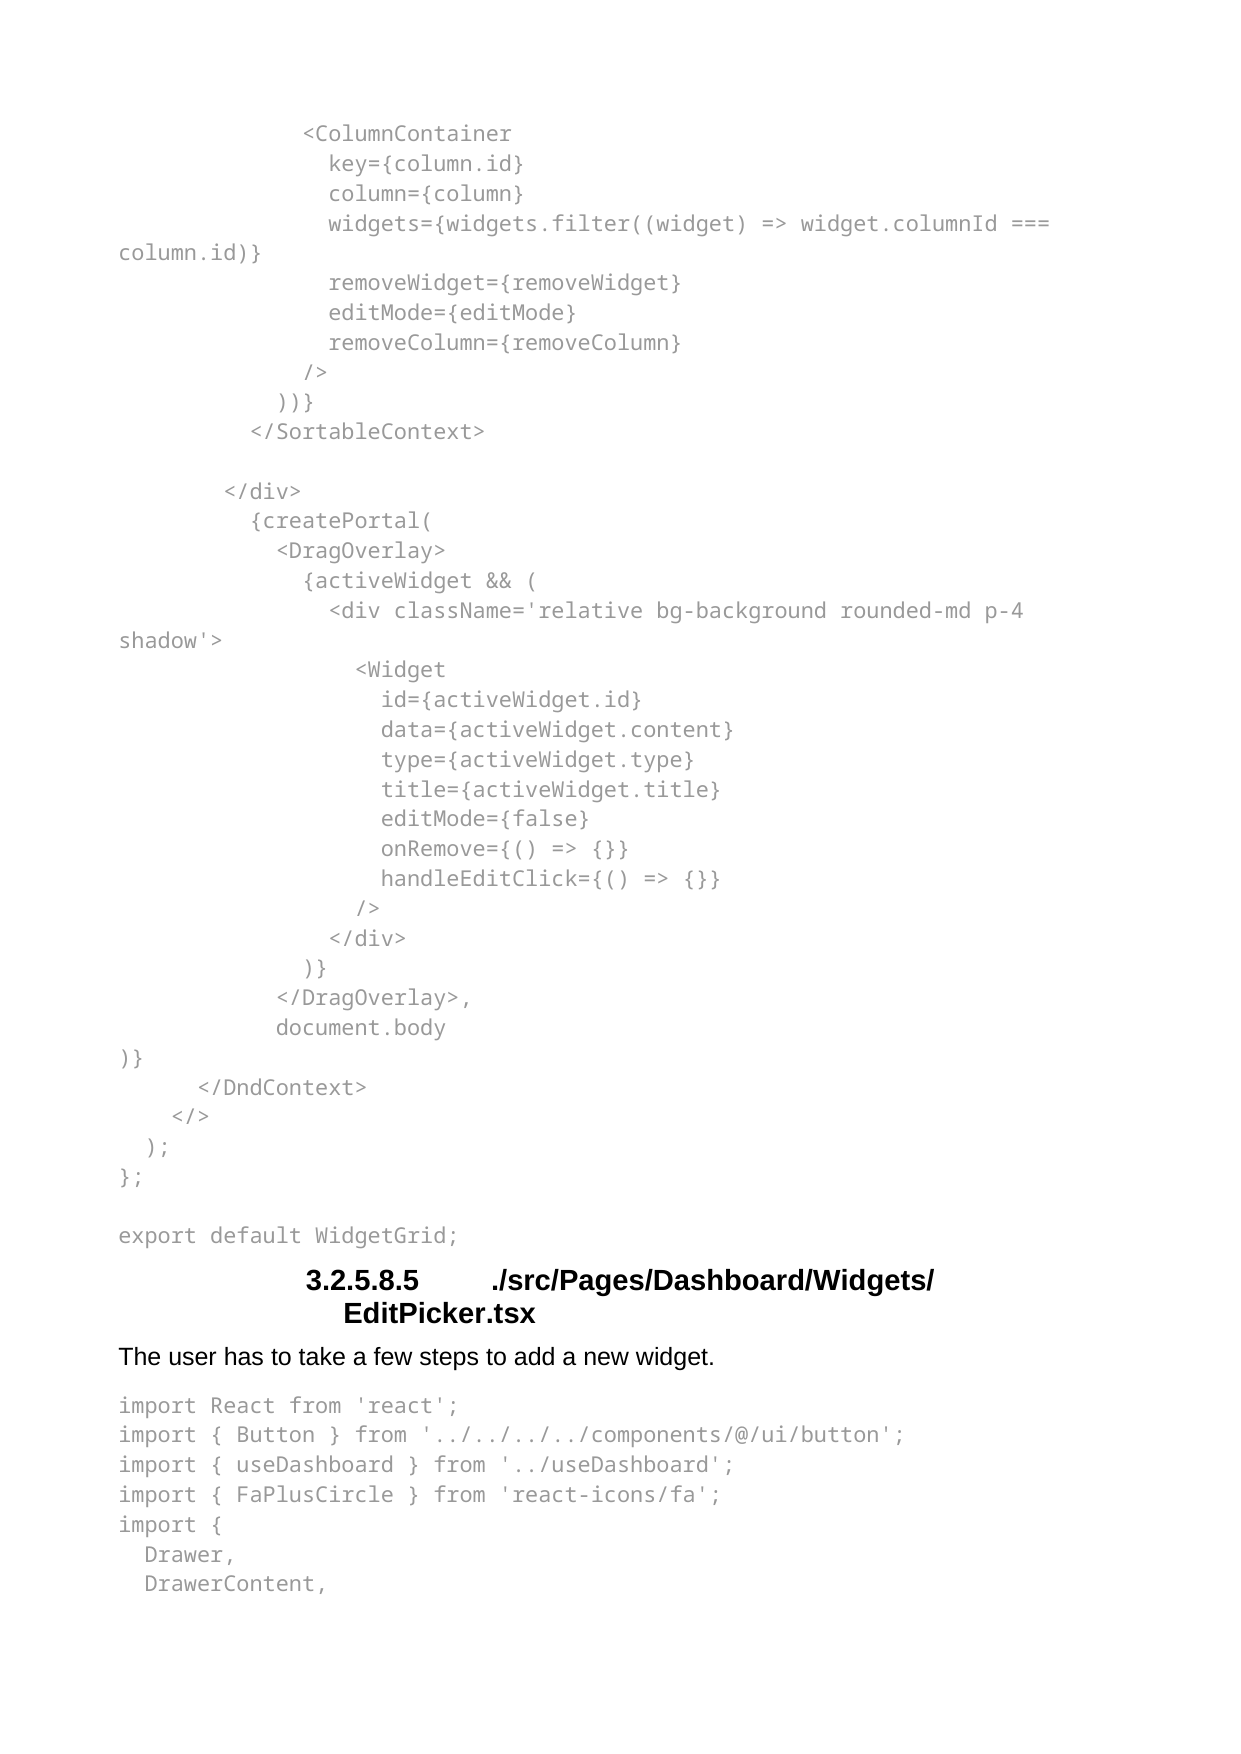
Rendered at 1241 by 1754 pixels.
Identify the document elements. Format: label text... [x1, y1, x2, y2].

text export default WidgetGrid; [118, 1220, 1122, 1250]
text <DragOverlay> [118, 535, 1122, 565]
text onRemove={() => {}} [118, 833, 1122, 863]
text {activeWidget && ( [118, 565, 1122, 595]
text Drawer, [118, 1539, 1122, 1568]
text The user has to take a few steps to add a new widget. [118, 1342, 1122, 1371]
text import { useDashboard } from '../useDashboard'; [118, 1449, 1122, 1479]
text </DndContext> [118, 1071, 1122, 1101]
text <ColumnContainer [118, 118, 1122, 148]
text DrawerContent, [118, 1568, 1122, 1598]
text import { [118, 1509, 1122, 1539]
text </div> [118, 476, 1122, 505]
text </DragOverlay>, [118, 982, 1122, 1012]
text /> [118, 893, 1122, 922]
text widgets={widgets.filter((widget) => widget.columnId === column.id)} [118, 207, 1122, 267]
text <Widget [118, 654, 1122, 684]
text editMode={editMode} [118, 297, 1122, 327]
text )} [118, 1042, 1122, 1071]
text editMode={false} [118, 803, 1122, 833]
subtitle ./src/Pages/Dashboard/Widgets/EditPicker.tsx [306, 1263, 1122, 1330]
text title={activeWidget.title} [118, 773, 1122, 803]
text type={activeWidget.type} [118, 744, 1122, 773]
text <div className='relative bg-background rounded-md p-4 shadow'> [118, 595, 1122, 654]
text document.body [118, 1012, 1122, 1042]
text ); [118, 1131, 1122, 1161]
text </> [118, 1101, 1122, 1131]
text }; [118, 1161, 1122, 1191]
text </div> [118, 922, 1122, 952]
text import React from 'react'; [118, 1390, 1122, 1419]
text removeColumn={removeColumn} [118, 327, 1122, 356]
text data={activeWidget.content} [118, 714, 1122, 744]
text removeWidget={removeWidget} [118, 267, 1122, 297]
text /> [118, 356, 1122, 386]
text handleEditClick={() => {}} [118, 863, 1122, 893]
text {createPortal( [118, 505, 1122, 535]
text </SortableContext> [118, 416, 1122, 446]
text column={column} [118, 178, 1122, 207]
text )} [118, 952, 1122, 982]
text ))} [118, 386, 1122, 416]
text import { FaPlusCircle } from 'react-icons/fa'; [118, 1479, 1122, 1509]
text import { Button } from '../../../../components/@/ui/button'; [118, 1419, 1122, 1449]
text id={activeWidget.id} [118, 684, 1122, 714]
text key={column.id} [118, 148, 1122, 178]
